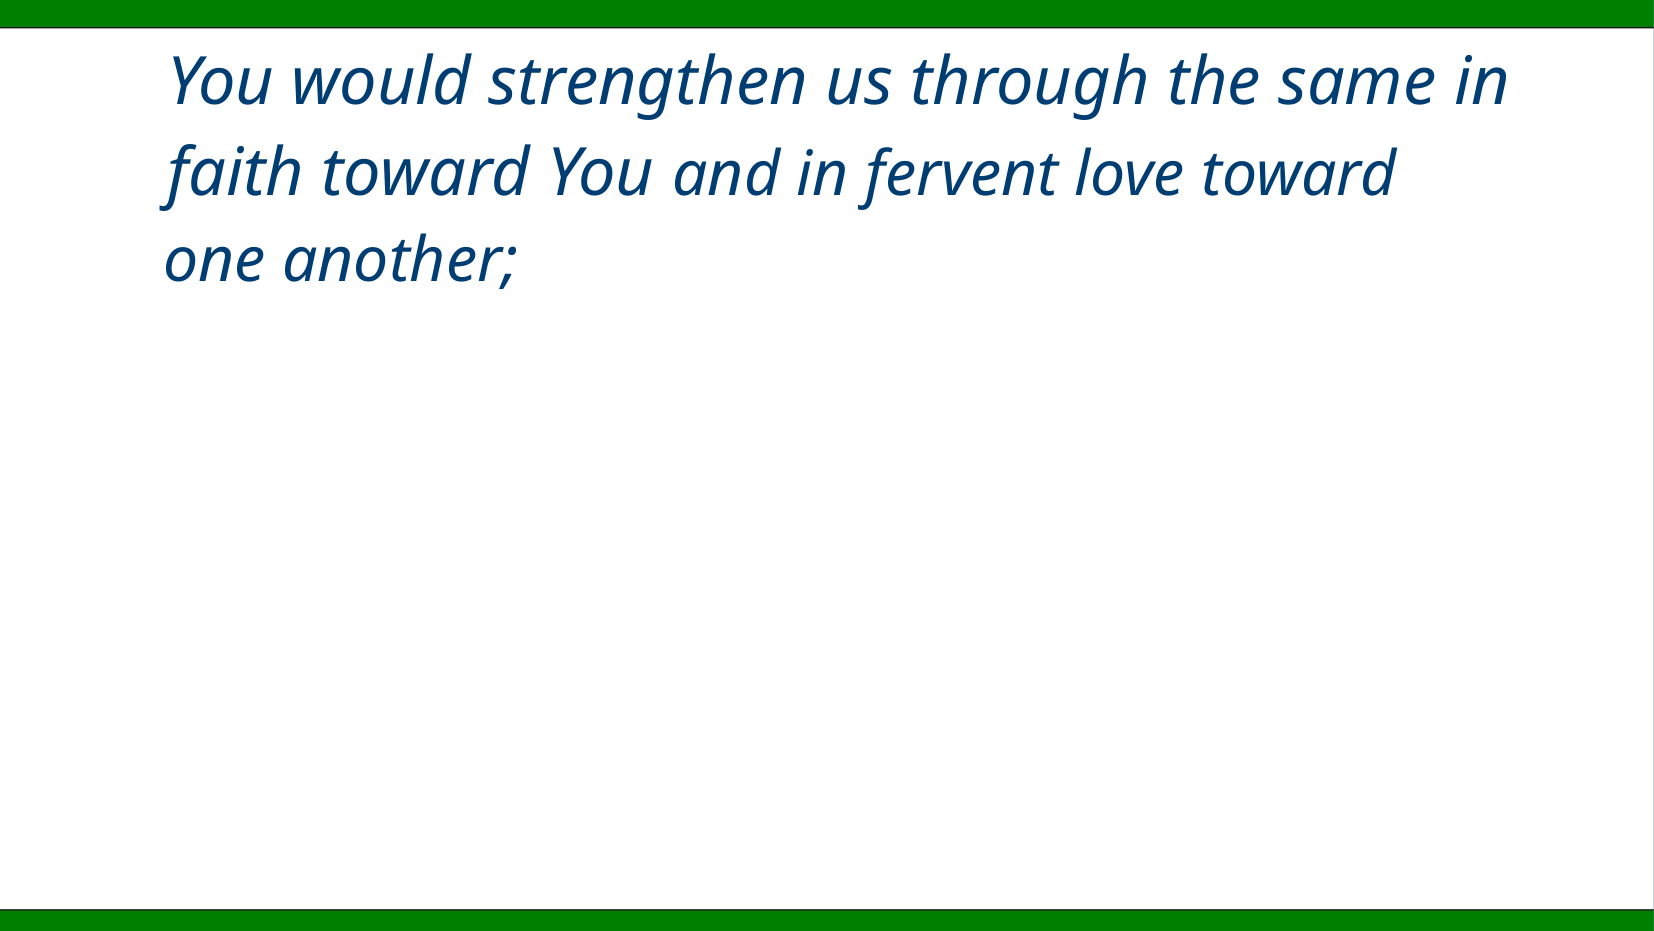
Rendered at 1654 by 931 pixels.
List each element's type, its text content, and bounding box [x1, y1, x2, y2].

text_box You would strengthen us through the same in faith toward You and in fervent love toward one another; [83, 26, 1554, 302]
picture [0, 0, 1654, 931]
